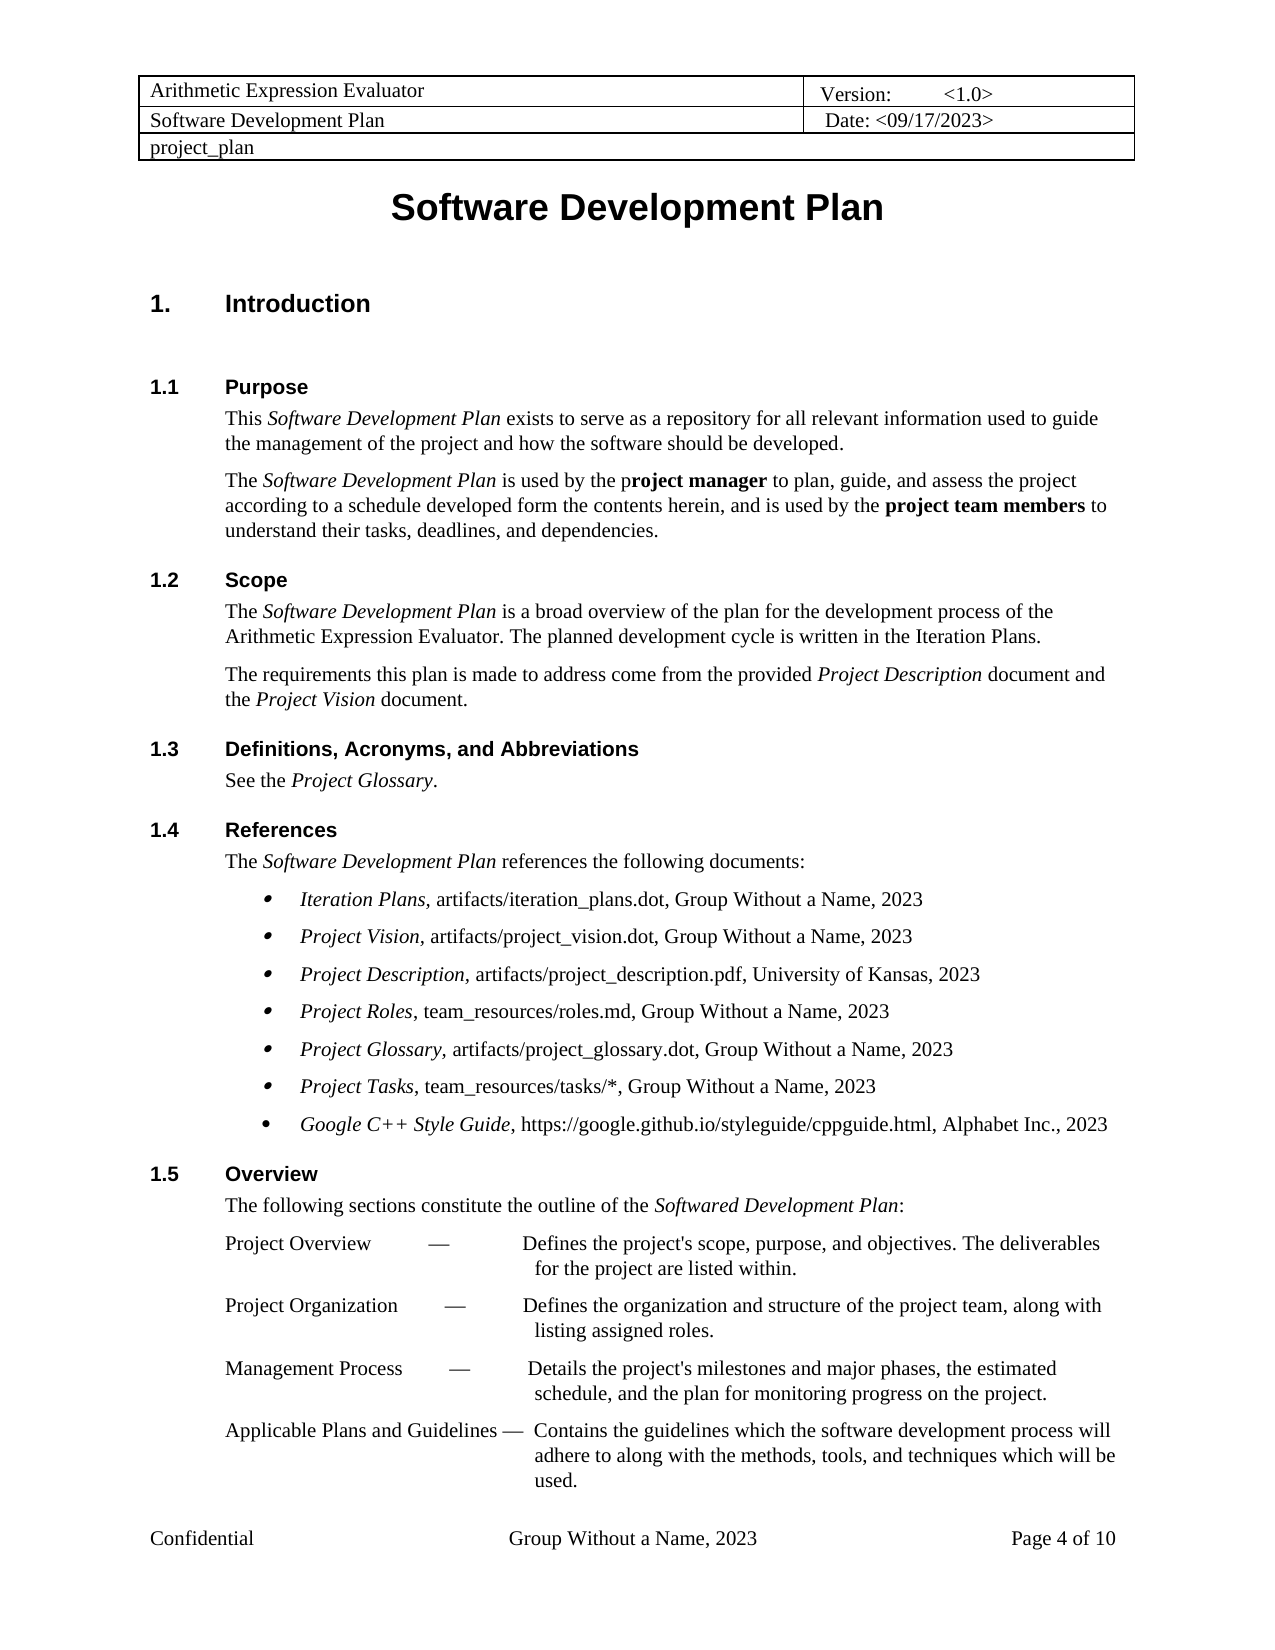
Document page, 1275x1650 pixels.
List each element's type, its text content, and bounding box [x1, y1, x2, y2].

text See the Project Glossary. [225, 767, 1125, 792]
text The Software Development Plan is used by the project manager to plan, guide, and assess the project according to a schedule developed form the contents herein, and is used by the project team members to understand their tasks, deadlines, and dependencies. [225, 467, 1125, 542]
list Project Tasks, team_resources/tasks/*, Group Without a Name, 2023 [262, 1073, 1125, 1098]
text The Software Development Plan references the following documents: [150, 848, 1125, 873]
text Management Process — Details the project's milestones and major phases, the estimated schedule, and the plan for monitoring progress on the project. [225, 1355, 1125, 1405]
list Iteration Plans, artifacts/iteration_plans.dot, Group Without a Name, 2023 [262, 886, 1125, 911]
list Project Description, artifacts/project_description.pdf, University of Kansas, 2023 [262, 961, 1125, 986]
text The requirements this plan is made to address come from the provided Project Description document and the Project Vision document. [225, 661, 1125, 711]
subtitle Software Development Plan [150, 185, 1125, 228]
text Project Organization — Defines the organization and structure of the project team, along with listing assigned roles. [225, 1292, 1125, 1342]
subtitle Purpose [150, 373, 1125, 398]
text The Software Development Plan is a broad overview of the plan for the development process of the Arithmetic Expression Evaluator. The planned development cycle is written in the Iteration Plans. [225, 598, 1125, 648]
text The following sections constitute the outline of the Softwared Development Plan: [225, 1192, 1125, 1217]
subtitle Overview [150, 1161, 1125, 1186]
text Project Overview — Defines the project's scope, purpose, and objectives. The deliverables for the project are listed within. [225, 1230, 1125, 1280]
text Applicable Plans and Guidelines — Contains the guidelines which the software development process will adhere to along with the methods, tools, and techniques which will be used. [225, 1417, 1125, 1492]
list Project Roles, team_resources/roles.md, Group Without a Name, 2023 [262, 998, 1125, 1023]
subtitle Introduction [150, 288, 1125, 317]
list Project Glossary, artifacts/project_glossary.dot, Group Without a Name, 2023 [262, 1036, 1125, 1061]
subtitle Definitions, Acronyms, and Abbreviations [150, 736, 1125, 761]
list Project Vision, artifacts/project_vision.dot, Group Without a Name, 2023 [262, 923, 1125, 948]
subtitle References [150, 817, 1125, 842]
subtitle Scope [150, 567, 1125, 592]
text This Software Development Plan exists to serve as a repository for all relevant information used to guide the management of the project and how the software should be developed. [225, 405, 1125, 455]
list Google C++ Style Guide, https://google.github.io/styleguide/cppguide.html, Alphabet Inc., 2023 [262, 1111, 1125, 1136]
